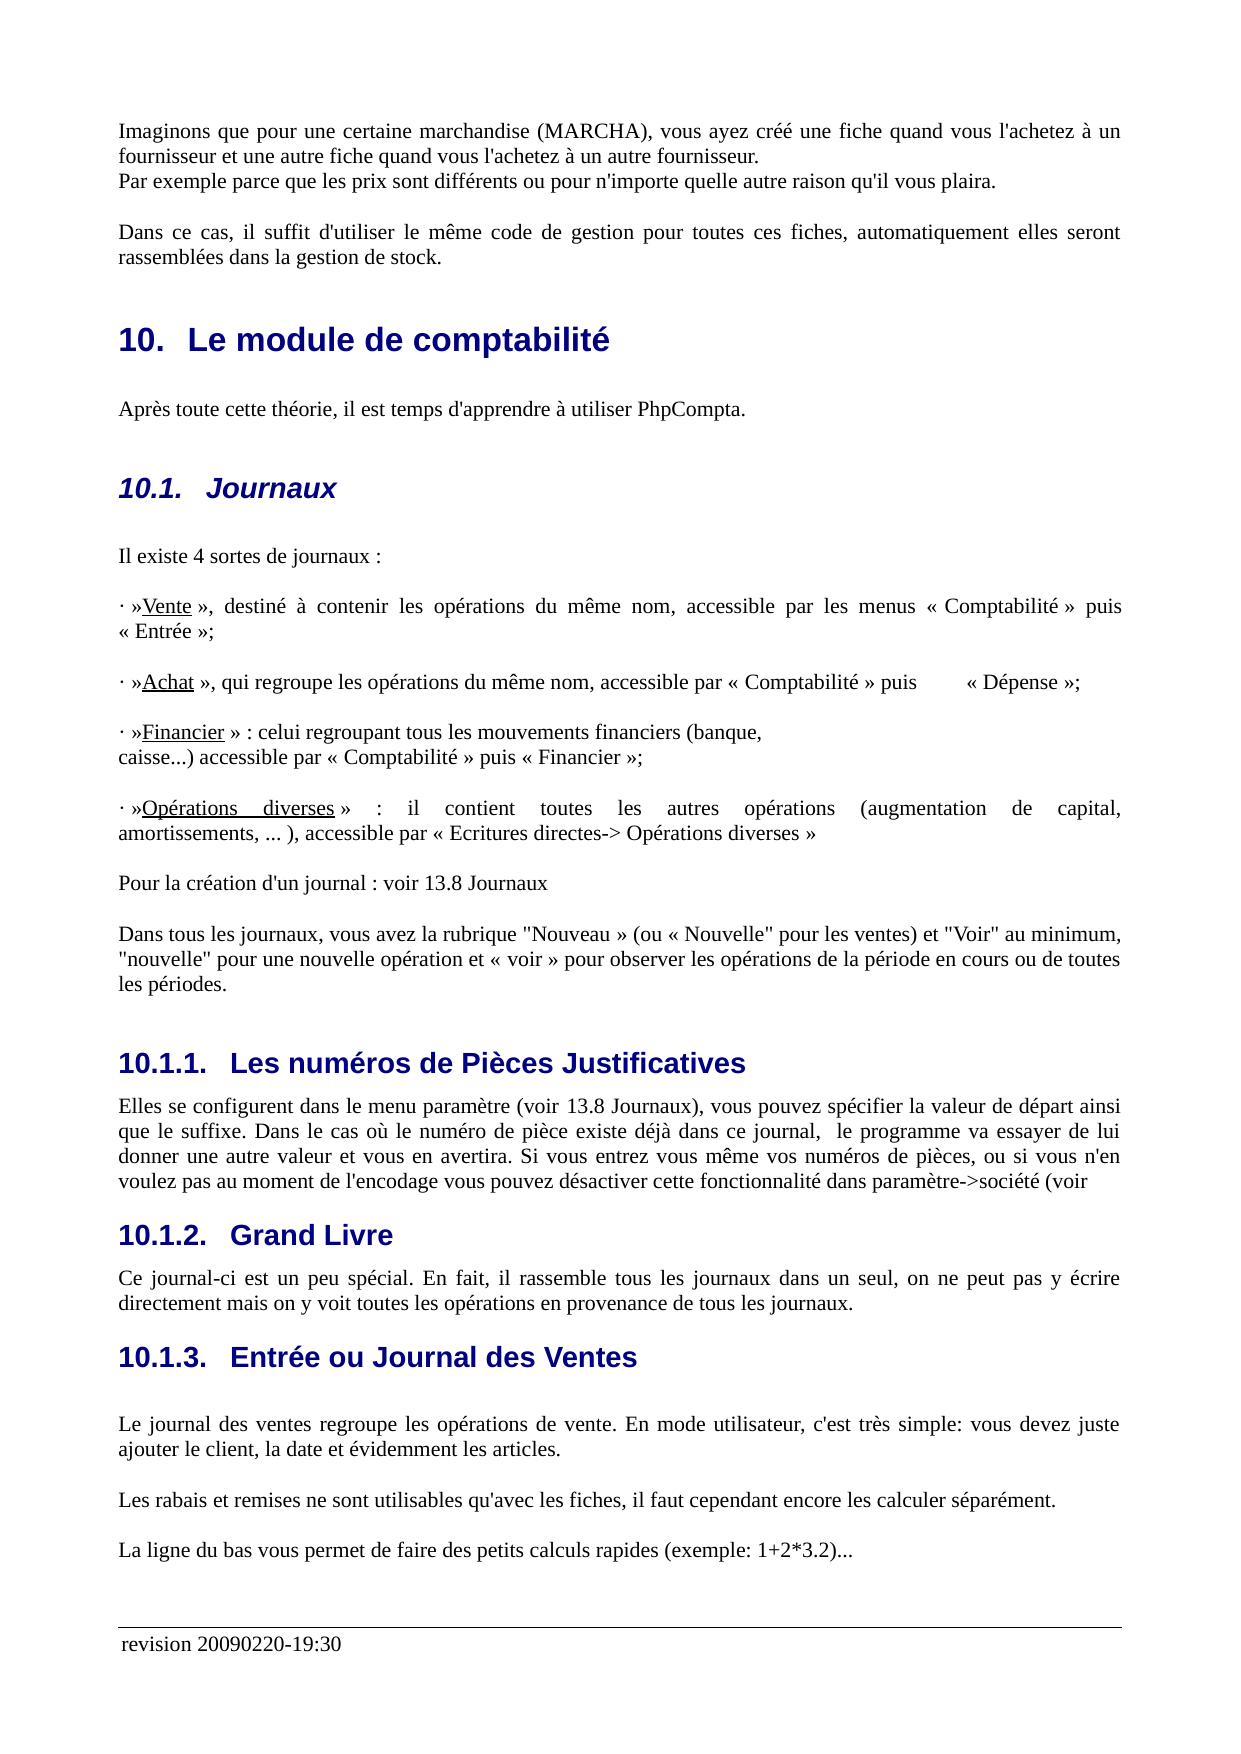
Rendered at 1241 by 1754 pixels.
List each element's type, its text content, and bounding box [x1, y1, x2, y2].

text Dans tous les journaux, vous avez la rubrique "Nouveau » (ou « Nouvelle" pour les ventes) et "Voir" au minimum, "nouvelle" pour une nouvelle opération et « voir » pour observer les opérations de la période en cours ou de toutes les périodes. [118, 921, 1122, 996]
text Il existe 4 sortes de journaux : [118, 543, 1122, 568]
text Elles se configurent dans le menu paramètre (voir 13.8 Journaux), vous pouvez spécifier la valeur de départ ainsi que le suffixe. Dans le cas où le numéro de pièce existe déjà dans ce journal, le programme va essayer de lui donner une autre valeur et vous en avertira. Si vous entrez vous même vos numéros de pièces, ou si vous n'en voulez pas au moment de l'encodage vous pouvez désactiver cette fonctionnalité dans paramètre->société (voir [118, 1093, 1122, 1193]
text Par exemple parce que les prix sont différents ou pour n'importe quelle autre raison qu'il vous plaira. [118, 168, 1122, 194]
subtitle Le module de comptabilité [118, 319, 1122, 358]
text · »Achat », qui regroupe les opérations du même nom, accessible par « Comptabilité » puis « Dépense »; [118, 669, 1122, 694]
text Le journal des ventes regroupe les opérations de vente. En mode utilisateur, c'est très simple: vous devez juste ajouter le client, la date et évidemment les articles. [118, 1411, 1122, 1462]
text Les rabais et remises ne sont utilisables qu'avec les fiches, il faut cependant encore les calculer séparément. [118, 1487, 1122, 1512]
text Pour la création d'un journal : voir 13.8 Journaux [118, 870, 1122, 896]
text · »Financier » : celui regroupant tous les mouvements financiers (banque, [118, 719, 1122, 744]
subtitle Journaux [118, 471, 1122, 505]
text · »Opérations diverses » : il contient toutes les autres opérations (augmentation de capital, amortissements, ... ), accessible par « Ecritures directes-> Opérations diverses » [118, 795, 1122, 845]
text Dans ce cas, il suffit d'utiliser le même code de gestion pour toutes ces fiches, automatiquement elles seront rassemblées dans la gestion de stock. [118, 219, 1122, 269]
text La ligne du bas vous permet de faire des petits calculs rapides (exemple: 1+2*3.2)... [118, 1537, 1122, 1562]
text · »Vente », destiné à contenir les opérations du même nom, accessible par les menus « Comptabilité » puis « Entrée »; [118, 593, 1122, 643]
text caisse...) accessible par « Comptabilité » puis « Financier »; [118, 744, 1122, 769]
subtitle Entrée ou Journal des Ventes [118, 1340, 1122, 1373]
text Après toute cette théorie, il est temps d'apprendre à utiliser PhpCompta. [118, 396, 1122, 421]
text Imaginons que pour une certaine marchandise (MARCHA), vous ayez créé une fiche quand vous l'achetez à un fournisseur et une autre fiche quand vous l'achetez à un autre fournisseur. [118, 118, 1122, 168]
subtitle Grand Livre [118, 1218, 1122, 1252]
subtitle Les numéros de Pièces Justificatives [118, 1047, 1122, 1080]
text Ce journal-ci est un peu spécial. En fait, il rassemble tous les journaux dans un seul, on ne peut pas y écrire directement mais on y voit toutes les opérations en provenance de tous les journaux. [118, 1264, 1122, 1315]
